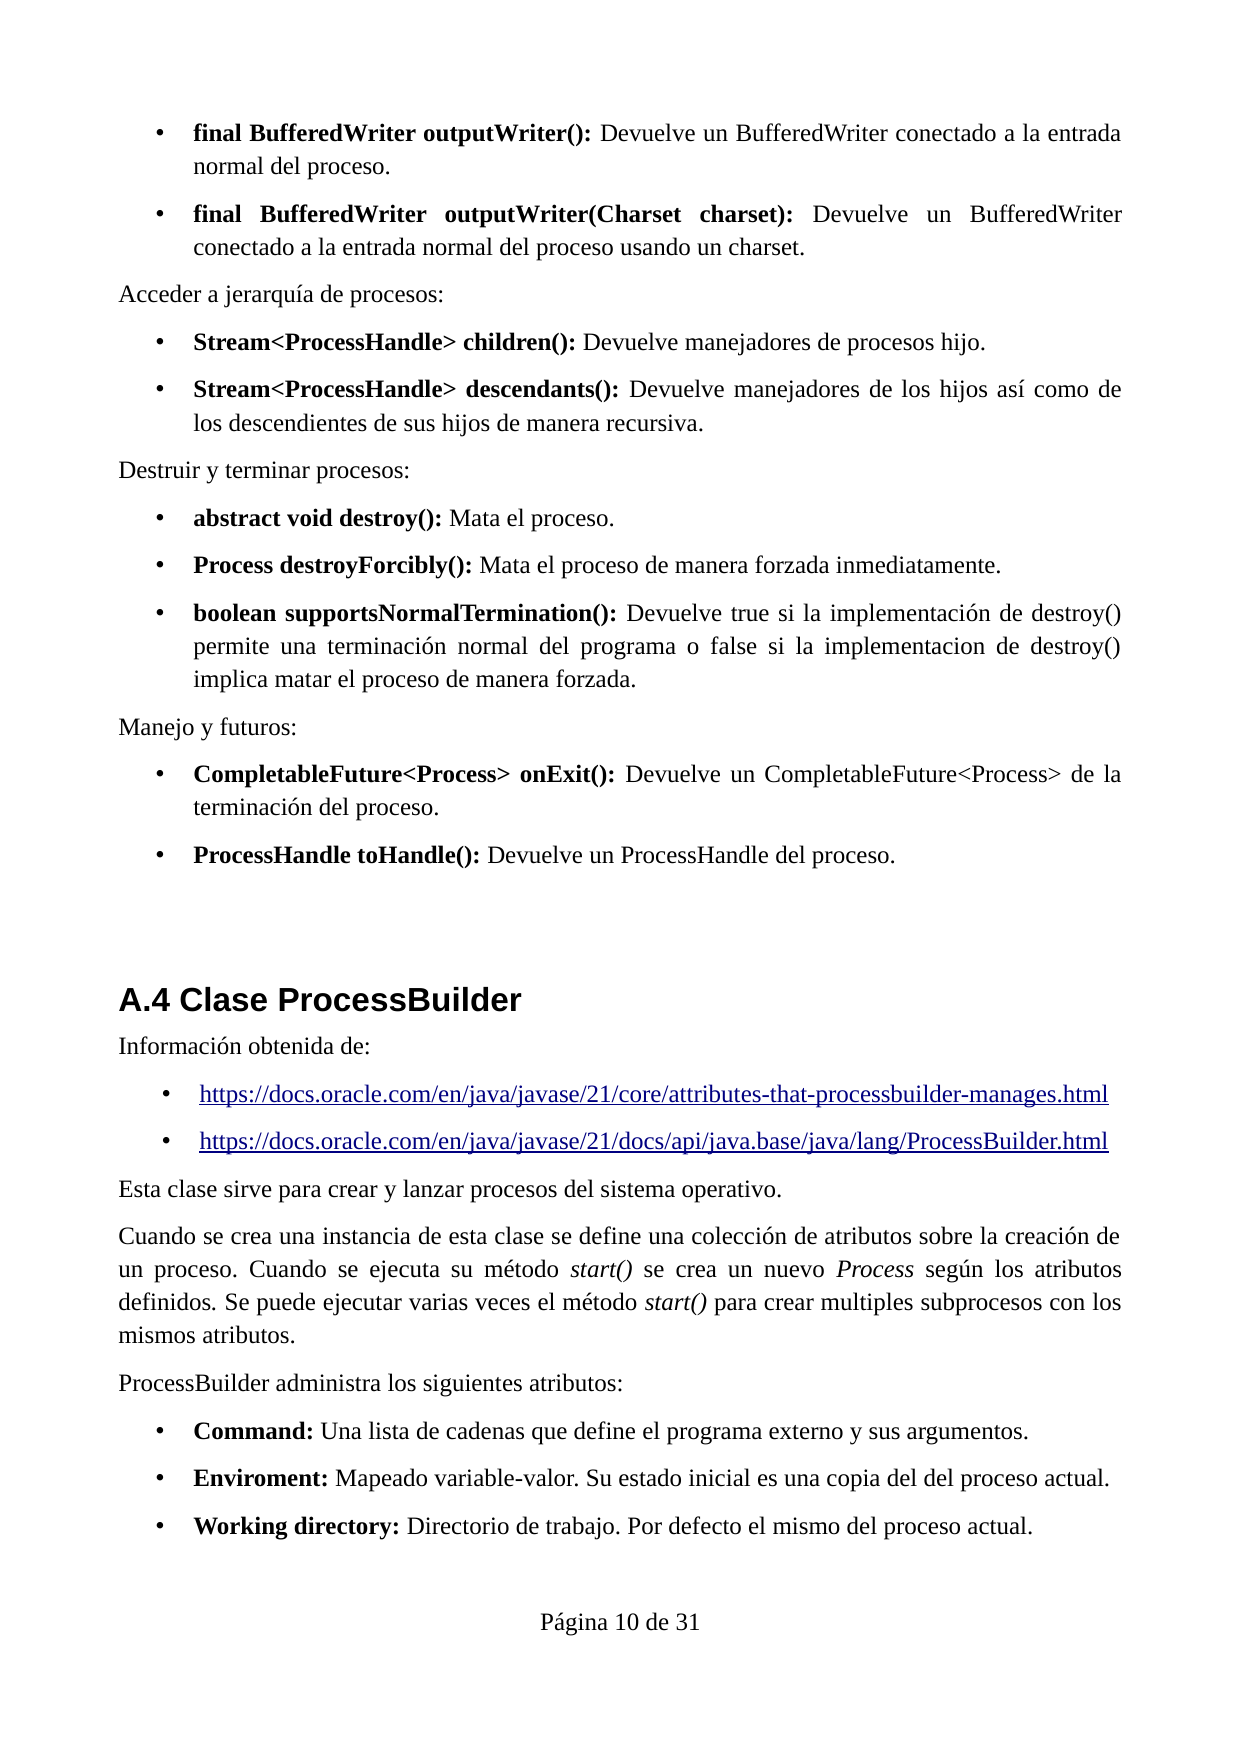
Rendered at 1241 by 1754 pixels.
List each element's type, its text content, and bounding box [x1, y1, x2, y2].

list Working directory: Directorio de trabajo. Por defecto el mismo del proceso actual. [156, 1511, 1122, 1540]
subtitle A.4 Clase ProcessBuilder [118, 980, 1122, 1018]
list https://docs.oracle.com/en/java/javase/21/core/attributes-that-processbuilder-manages.html [162, 1079, 1122, 1107]
list Stream<ProcessHandle> children(): Devuelve manejadores de procesos hijo. [156, 327, 1122, 356]
list Enviroment: Mapeado variable-valor. Su estado inicial es una copia del del proceso actual. [156, 1463, 1122, 1492]
list Process destroyForcibly(): Mata el proceso de manera forzada inmediatamente. [156, 550, 1122, 579]
list CompletableFuture<Process> onExit(): Devuelve un CompletableFuture<Process> de la terminación del proceso. [156, 759, 1122, 821]
list abstract void destroy(): Mata el proceso. [156, 503, 1122, 532]
list final BufferedWriter outputWriter(): Devuelve un BufferedWriter conectado a la entrada normal del proceso. [156, 118, 1122, 180]
text ProcessBuilder administra los siguientes atributos: [118, 1368, 1122, 1397]
list Command: Una lista de cadenas que define el programa externo y sus argumentos. [156, 1416, 1122, 1444]
text Esta clase sirve para crear y lanzar procesos del sistema operativo. [118, 1174, 1122, 1203]
text Cuando se crea una instancia de esta clase se define una colección de atributos sobre la creación de un proceso. Cuando se ejecuta su método start() se crea un nuevo Process según los atributos definidos. Se puede ejecutar varias veces el método start() para crear multiples subprocesos con los mismos atributos. [118, 1221, 1122, 1349]
text Información obtenida de: [118, 1031, 1122, 1060]
list Stream<ProcessHandle> descendants(): Devuelve manejadores de los hijos así como de los descendientes de sus hijos de manera recursiva. [156, 374, 1122, 436]
list boolean supportsNormalTermination(): Devuelve true si la implementación de destroy() permite una terminación normal del programa o false si la implementacion de destroy() implica matar el proceso de manera forzada. [156, 598, 1122, 693]
list ProcessHandle toHandle(): Devuelve un ProcessHandle del proceso. [156, 840, 1122, 869]
text Destruir y terminar procesos: [118, 455, 1122, 484]
list final BufferedWriter outputWriter(Charset charset): Devuelve un BufferedWriter conectado a la entrada normal del proceso usando un charset. [156, 199, 1122, 261]
list https://docs.oracle.com/en/java/javase/21/docs/api/java.base/java/lang/ProcessBuilder.html [162, 1126, 1122, 1155]
text Acceder a jerarquía de procesos: [118, 279, 1122, 308]
text Manejo y futuros: [118, 712, 1122, 740]
